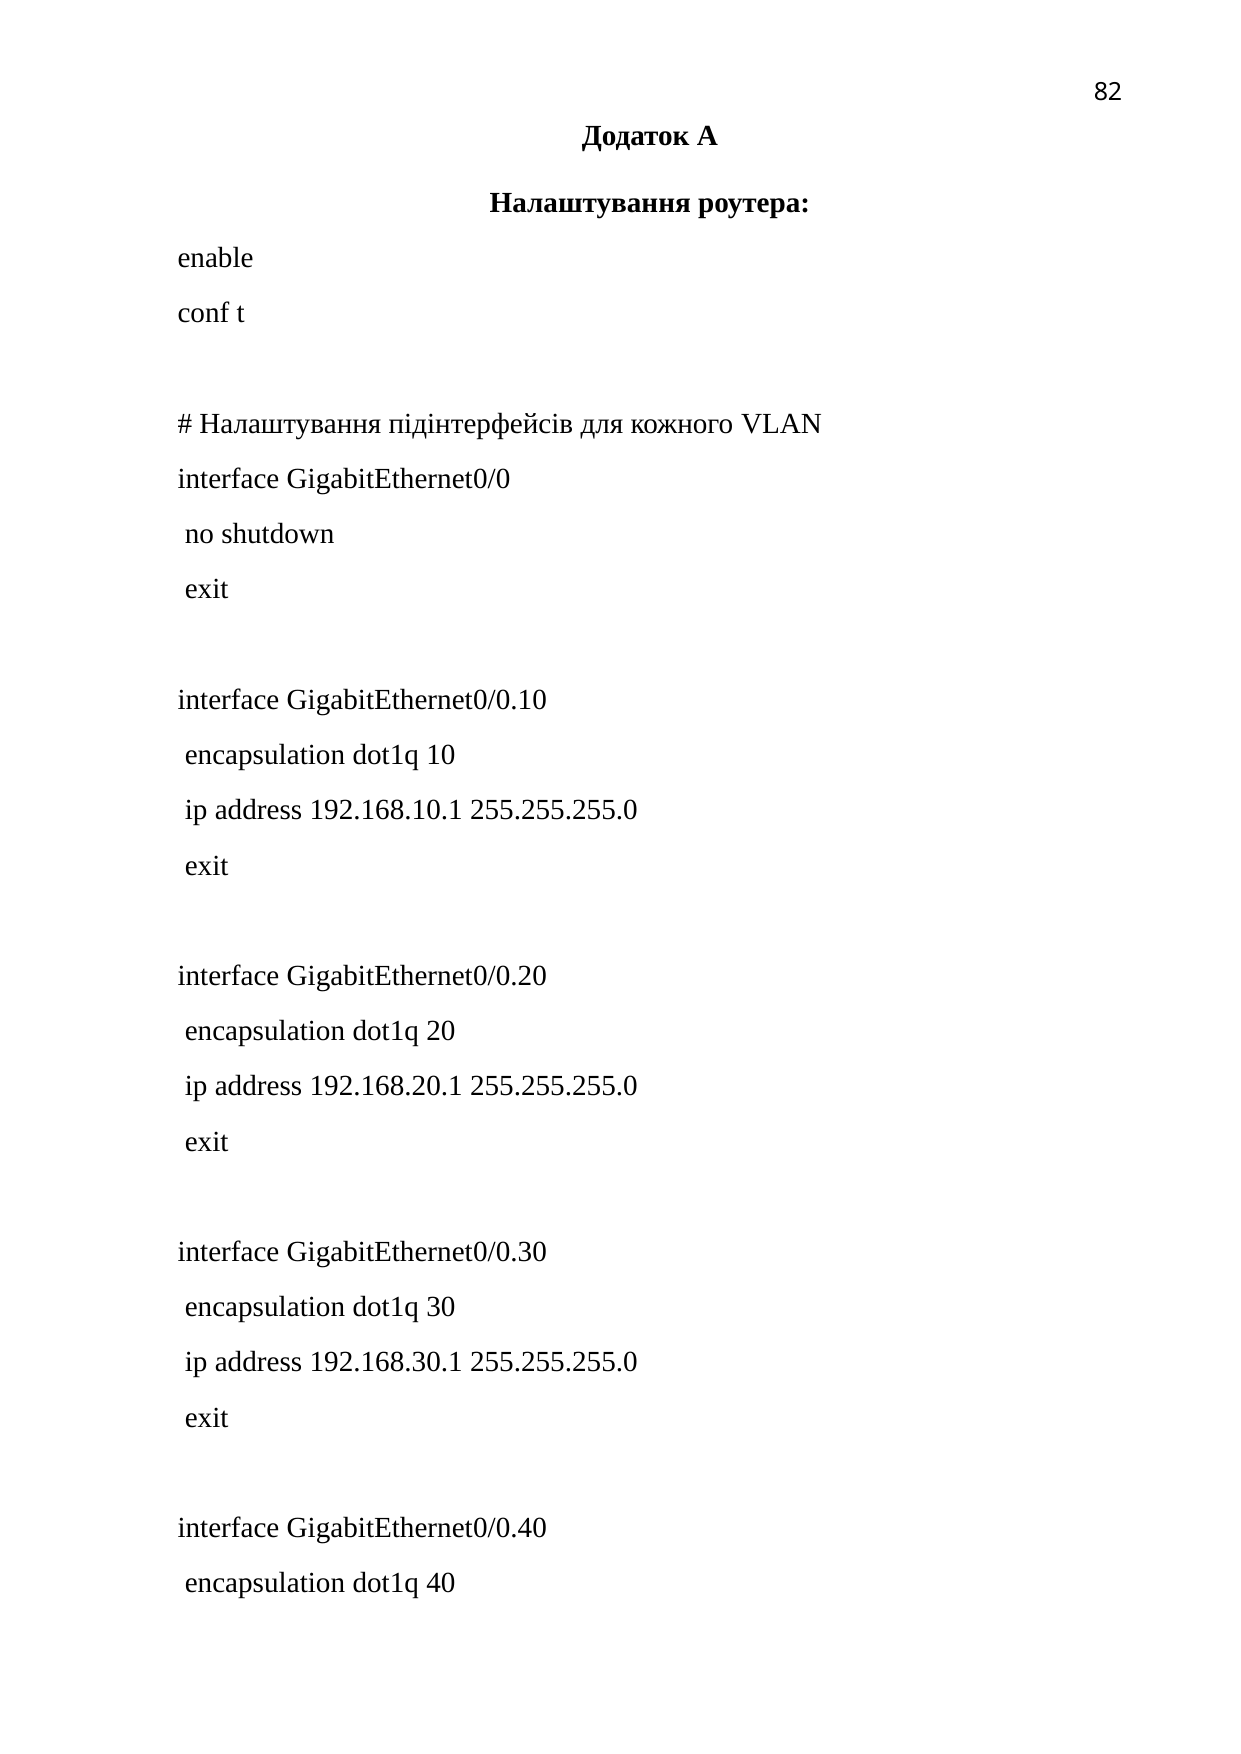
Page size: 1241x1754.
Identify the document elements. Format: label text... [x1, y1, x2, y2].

text ip address 192.168.20.1 255.255.255.0 [177, 1068, 1122, 1102]
text encapsulation dot1q 10 [177, 737, 1122, 771]
text exit [177, 1124, 1122, 1157]
text ip address 192.168.30.1 255.255.255.0 [177, 1344, 1122, 1378]
text exit [177, 1400, 1122, 1433]
text # Налаштування підінтерфейсів для кожного VLAN [177, 406, 1122, 439]
text enable [177, 240, 1122, 274]
text no shutdown [177, 516, 1122, 550]
text encapsulation dot1q 20 [177, 1013, 1122, 1047]
text encapsulation dot1q 40 [177, 1565, 1122, 1599]
text ip address 192.168.10.1 255.255.255.0 [177, 792, 1122, 826]
text exit [177, 572, 1122, 605]
text interface GigabitEthernet0/0.10 [177, 682, 1122, 716]
text interface GigabitEthernet0/0.40 [177, 1510, 1122, 1544]
text encapsulation dot1q 30 [177, 1289, 1122, 1323]
text conf t [177, 296, 1122, 329]
text interface GigabitEthernet0/0.20 [177, 958, 1122, 992]
text Додаток А [177, 118, 1122, 152]
text interface GigabitEthernet0/0.30 [177, 1234, 1122, 1268]
text Налаштування роутера: [177, 185, 1122, 219]
text exit [177, 848, 1122, 881]
text interface GigabitEthernet0/0 [177, 461, 1122, 495]
